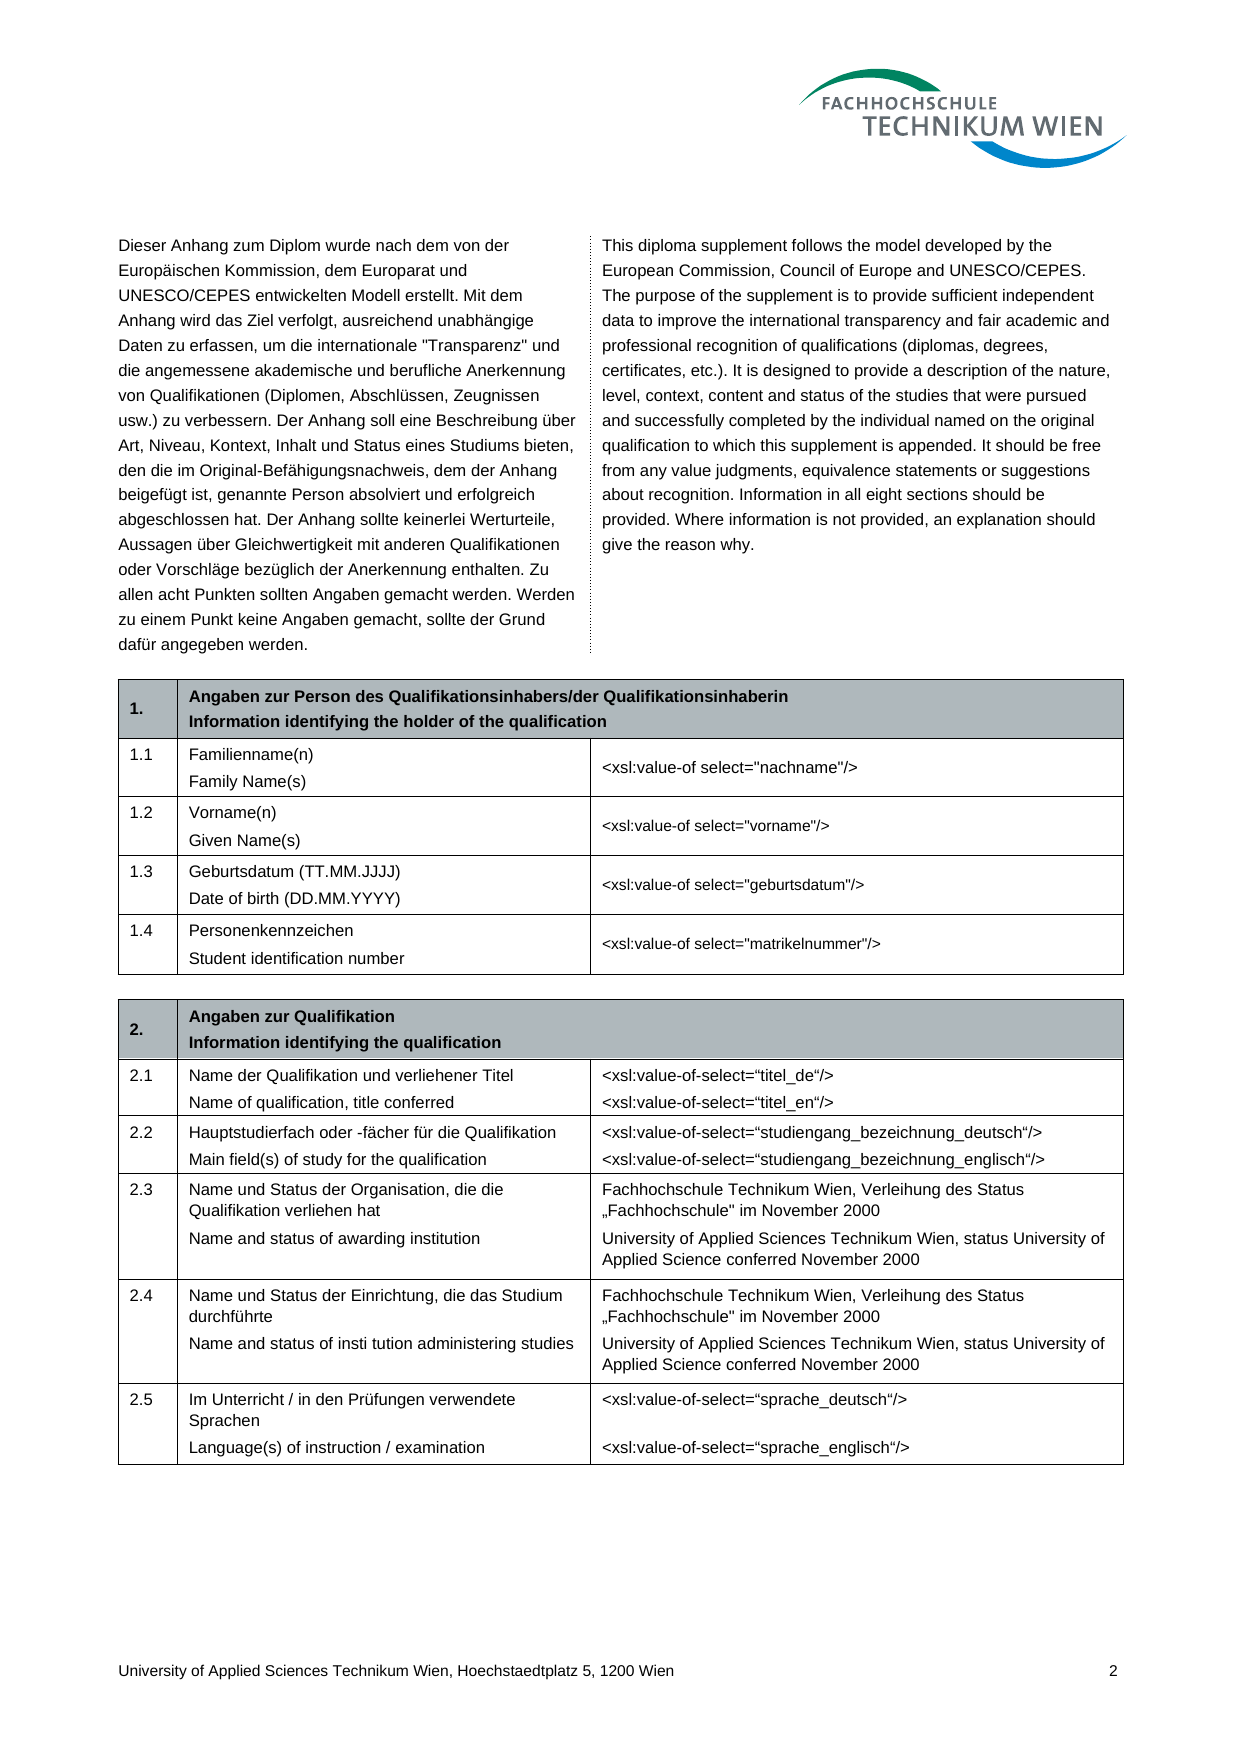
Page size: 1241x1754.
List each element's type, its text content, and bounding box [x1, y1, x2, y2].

table_header Angaben zur Qualifikation Information identifying the qualification [178, 1000, 1123, 1058]
table_cell Personenkennzeichen Student identification number [178, 915, 590, 973]
table_cell Familienname(n) Family Name(s) [178, 739, 590, 796]
table_cell 2.4 [119, 1280, 177, 1383]
table_header 1. [119, 680, 177, 738]
table_cell 2.2 [119, 1116, 177, 1173]
table_cell Vorname(n) Given Name(s) [178, 797, 590, 854]
table_header 2. [119, 1000, 177, 1058]
table_cell <xsl:value-of select="matrikelnummer"/> [591, 915, 1123, 973]
table_cell <xsl:value-of select="vorname"/> [591, 797, 1123, 854]
table_cell 2.1 [119, 1060, 177, 1115]
table_cell Name und Status der Einrichtung, die das Studium durchführte Name and status of insti tution administering studies [178, 1280, 590, 1383]
table_cell <xsl:value-of-select=“titel_de“/> <xsl:value-of-select=“titel_en“/> [591, 1060, 1123, 1115]
table_cell 2.5 [119, 1384, 177, 1464]
table_cell Hauptstudierfach oder -fächer für die Qualifikation Main field(s) of study for the qualification [178, 1116, 590, 1173]
table_cell <xsl:value-of-select=“sprache_deutsch“/> <xsl:value-of-select=“sprache_englisch“/> [591, 1384, 1123, 1464]
table_cell 1.3 [119, 856, 177, 914]
table_header This diploma supplement follows the model developed by the European Commission, Council of Europe and UNESCO/CEPES. The purpose of the supplement is to provide sufficient independent data to improve the international transparency and fair academic and professional recognition of qualifications (diplomas, degrees, certificates, etc.). It is designed to provide a description of the nature, level, context, content and status of the studies that were pursued and successfully completed by the individual named on the original qualification to which this supplement is appended. It should be free from any value judgments, equivalence statements or suggestions about recognition. Information in all eight sections should be provided. Where information is not provided, an explanation should give the reason why. [591, 236, 1125, 654]
table_cell 1.2 [119, 797, 177, 854]
table_header Dieser Anhang zum Diplom wurde nach dem von der Europäischen Kommission, dem Europarat und UNESCO/CEPES entwickelten Modell erstellt. Mit dem Anhang wird das Ziel verfolgt, ausreichend unabhängige Daten zu erfassen, um die internationale "Transparenz" und die angemessene akademische und berufliche Anerkennung von Qualifikationen (Diplomen, Abschlüssen, Zeugnissen usw.) zu verbessern. Der Anhang soll eine Beschreibung über Art, Niveau, Kontext, Inhalt und Status eines Studiums bieten, den die im Original-Befähigungsnachweis, dem der Anhang beigefügt ist, genannte Person absolviert und erfolgreich abgeschlossen hat. Der Anhang sollte keinerlei Werturteile, Aussagen über Gleichwertigkeit mit anderen Qualifikationen oder Vorschläge bezüglich der Anerkennung enthalten. Zu allen acht Punkten sollten Angaben gemacht werden. Werden zu einem Punkt keine Angaben gemacht, sollte der Grund dafür angegeben werden. [107, 236, 591, 654]
table_cell <xsl:value-of-select=“studiengang_bezeichnung_deutsch“/> <xsl:value-of-select=“studiengang_bezeichnung_englisch“/> [591, 1116, 1123, 1173]
table_cell Name der Qualifikation und verliehener Titel Name of qualification, title conferred [178, 1060, 590, 1115]
table_cell Fachhochschule Technikum Wien, Verleihung des Status „Fachhochschule" im November 2000 University of Applied Sciences Technikum Wien, status University of Applied Science conferred November 2000 [591, 1174, 1123, 1278]
table_cell <xsl:value-of select="nachname"/> [591, 739, 1123, 796]
picture [1119, 135, 1127, 142]
table_cell Fachhochschule Technikum Wien, Verleihung des Status „Fachhochschule" im November 2000 University of Applied Sciences Technikum Wien, status University of Applied Science conferred November 2000 [591, 1280, 1123, 1383]
table_cell 1.4 [119, 915, 177, 973]
table_header Angaben zur Person des Qualifikationsinhabers/der Qualifikationsinhaberin Information identifying the holder of the qualification [178, 680, 1123, 738]
table_cell Im Unterricht / in den Prüfungen verwendete Sprachen Language(s) of instruction / examination [178, 1384, 590, 1464]
table_cell <xsl:value-of select="geburtsdatum"/> [591, 856, 1123, 914]
table_cell 2.3 [119, 1174, 177, 1278]
table_cell 1.1 [119, 739, 177, 796]
table_cell Geburtsdatum (TT.MM.JJJJ) Date of birth (DD.MM.YYYY) [178, 856, 590, 914]
table_cell Name und Status der Organisation, die die Qualifikation verliehen hat Name and status of awarding institution [178, 1174, 590, 1278]
